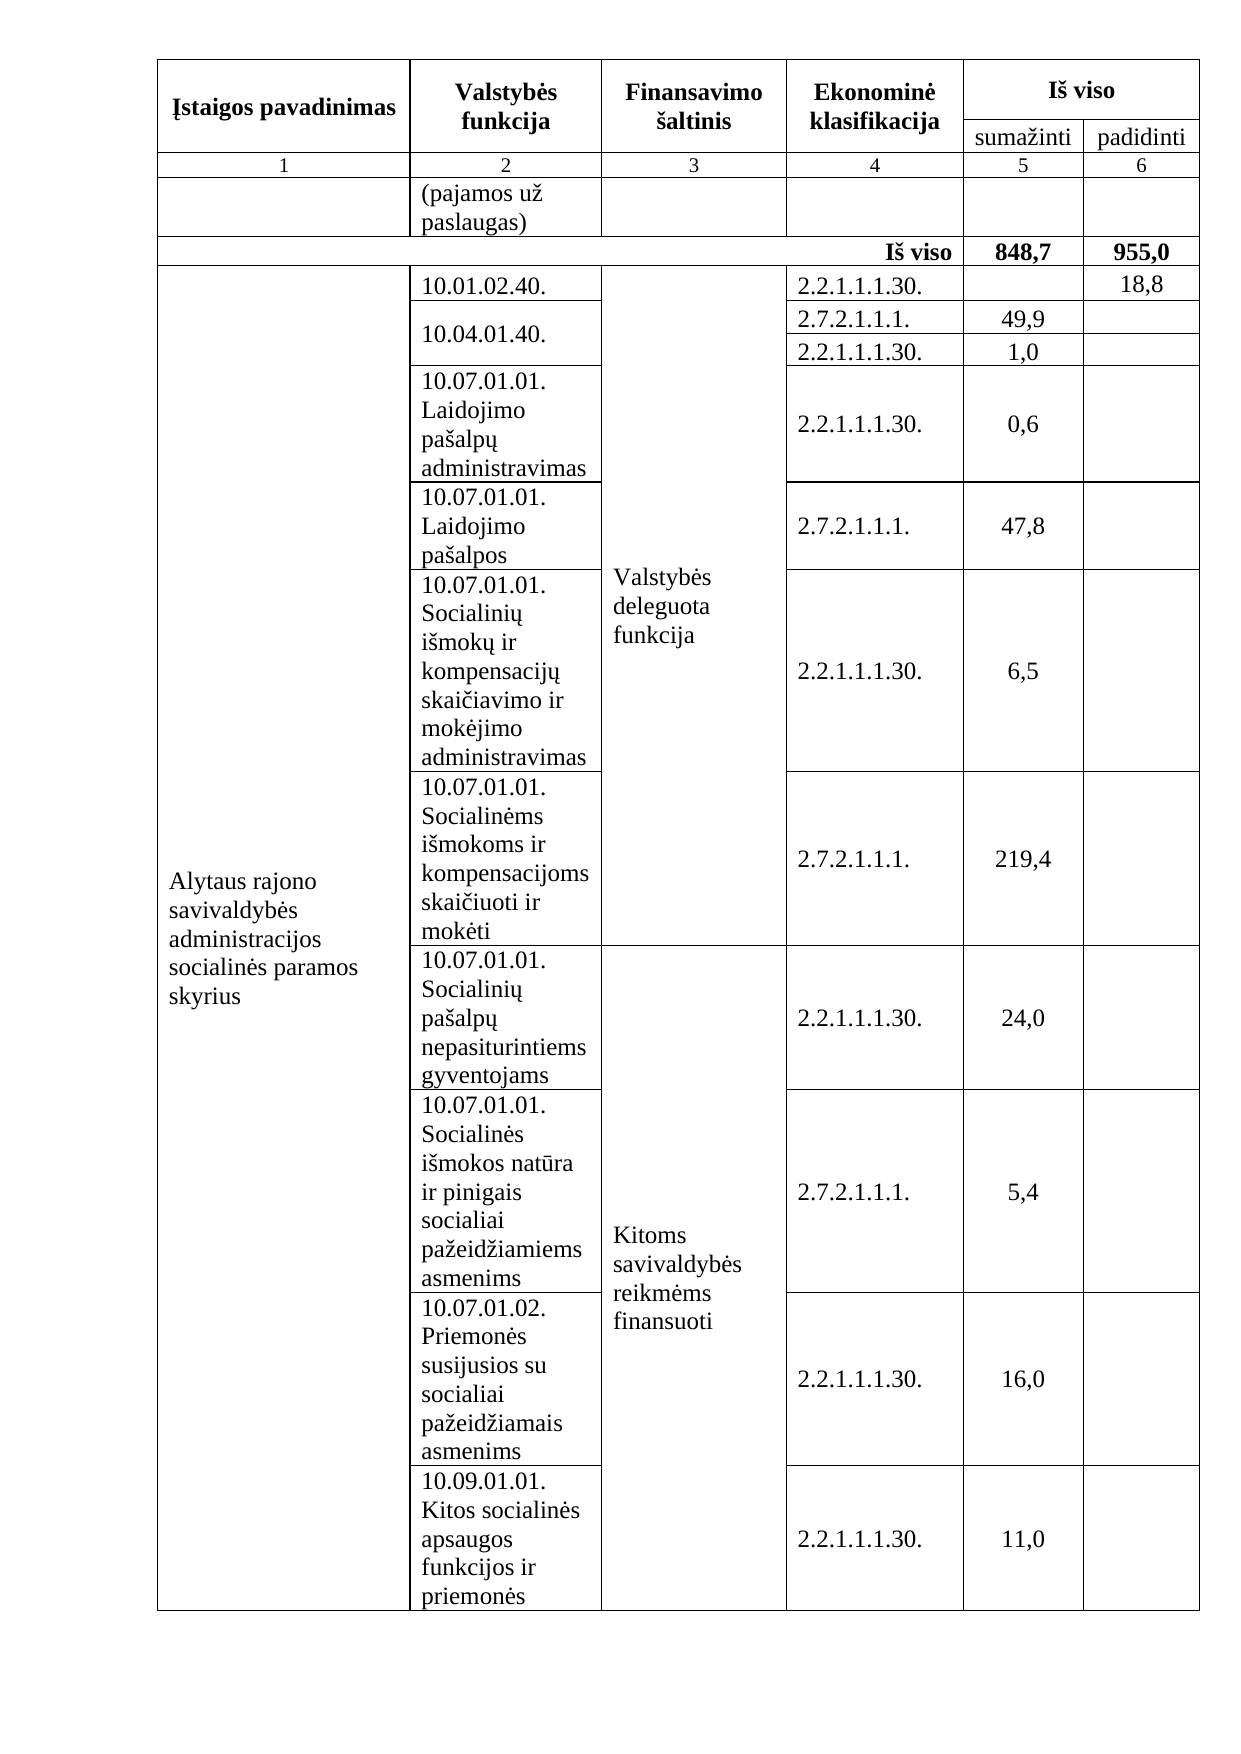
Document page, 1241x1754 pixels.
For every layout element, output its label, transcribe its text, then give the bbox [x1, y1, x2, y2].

table_cell [1084, 1293, 1199, 1465]
table_cell 10.01.02.40. [411, 266, 601, 300]
table_header Įstaigos pavadinimas [158, 60, 409, 152]
table_header Finansavimo šaltinis [602, 60, 786, 152]
table_cell 5 [964, 153, 1083, 177]
table_cell [1084, 178, 1199, 236]
table_cell 2.2.1.1.1.30. [787, 266, 963, 300]
table_cell [1084, 366, 1199, 481]
table_header Ekonominė klasifikacija [787, 60, 963, 152]
table_cell 5,4 [964, 1090, 1083, 1292]
table_cell 49,9 [964, 301, 1083, 332]
table_cell 10.09.01.01. Kitos socialinės apsaugos funkcijos ir priemonės [411, 1466, 601, 1610]
table_header Iš viso [964, 60, 1199, 119]
table_cell 47,8 [964, 483, 1083, 569]
table_cell 2.2.1.1.1.30. [787, 1466, 963, 1610]
table_cell [1084, 570, 1199, 771]
table_cell sumažinti [964, 120, 1083, 152]
table_cell 10.07.01.01. Socialinių išmokų ir kompensacijų skaičiavimo ir mokėjimo administravimas [411, 570, 601, 771]
table_cell 4 [787, 153, 963, 177]
table_cell 10.07.01.01. Laidojimo pašalpų administravimas [411, 366, 601, 481]
table_cell 2.7.2.1.1.1. [787, 772, 963, 944]
table_cell 848,7 [964, 237, 1083, 265]
table_header Valstybės funkcija [411, 60, 601, 152]
table_cell 219,4 [964, 772, 1083, 944]
table_cell 6 [1084, 153, 1199, 177]
table_cell Kitoms savivaldybės reikmėms finansuoti [602, 946, 786, 1610]
table_cell 2.7.2.1.1.1. [787, 1090, 963, 1292]
table_cell [964, 266, 1083, 300]
table_cell 24,0 [964, 946, 1083, 1089]
table_cell 6,5 [964, 570, 1083, 771]
table_cell 10.04.01.40. [411, 301, 601, 365]
table_cell 2.2.1.1.1.30. [787, 570, 963, 771]
table_cell 10.07.01.01. Laidojimo pašalpos [411, 483, 601, 569]
table_cell [964, 178, 1083, 236]
table_cell [602, 178, 786, 236]
table_cell 2.2.1.1.1.30. [787, 946, 963, 1089]
table_cell 18,8 [1084, 266, 1199, 300]
table_cell Valstybės deleguota funkcija [602, 266, 786, 944]
table_cell 1,0 [964, 334, 1083, 365]
table_cell 10.07.01.01. Socialinėms išmokoms ir kompensacijoms skaičiuoti ir mokėti [411, 772, 601, 944]
table_cell 16,0 [964, 1293, 1083, 1465]
table_cell 2.2.1.1.1.30. [787, 1293, 963, 1465]
table_cell 0,6 [964, 366, 1083, 481]
table_cell 2.2.1.1.1.30. [787, 334, 963, 365]
table_cell 3 [602, 153, 786, 177]
table_cell [1084, 334, 1199, 365]
table_cell Iš viso [158, 237, 963, 265]
table_cell 955,0 [1084, 237, 1199, 265]
table_cell 10.07.01.01. Socialinių pašalpų nepasiturintiems gyventojams [411, 946, 601, 1089]
table_cell 2.2.1.1.1.30. [787, 366, 963, 481]
table_cell 2.7.2.1.1.1. [787, 301, 963, 332]
table_cell [1084, 1090, 1199, 1292]
table_cell 11,0 [964, 1466, 1083, 1610]
table_cell [1084, 946, 1199, 1089]
table_cell [1084, 301, 1199, 332]
table_cell padidinti [1084, 120, 1199, 152]
table_cell 1 [158, 153, 409, 177]
table_cell Alytaus rajono savivaldybės administracijos socialinės paramos skyrius [158, 266, 409, 1610]
table_cell [158, 178, 409, 236]
table_cell [1084, 772, 1199, 944]
table_cell 2.7.2.1.1.1. [787, 483, 963, 569]
table_cell [1084, 483, 1199, 569]
table_cell 2 [411, 153, 601, 177]
table_cell [787, 178, 963, 236]
table_cell (pajamos už paslaugas) [411, 178, 601, 236]
table_cell 10.07.01.01. Socialinės išmokos natūra ir pinigais socialiai pažeidžiamiems asmenims [411, 1090, 601, 1292]
table_cell [1084, 1466, 1199, 1610]
table_cell 10.07.01.02. Priemonės susijusios su socialiai pažeidžiamais asmenims [411, 1293, 601, 1465]
